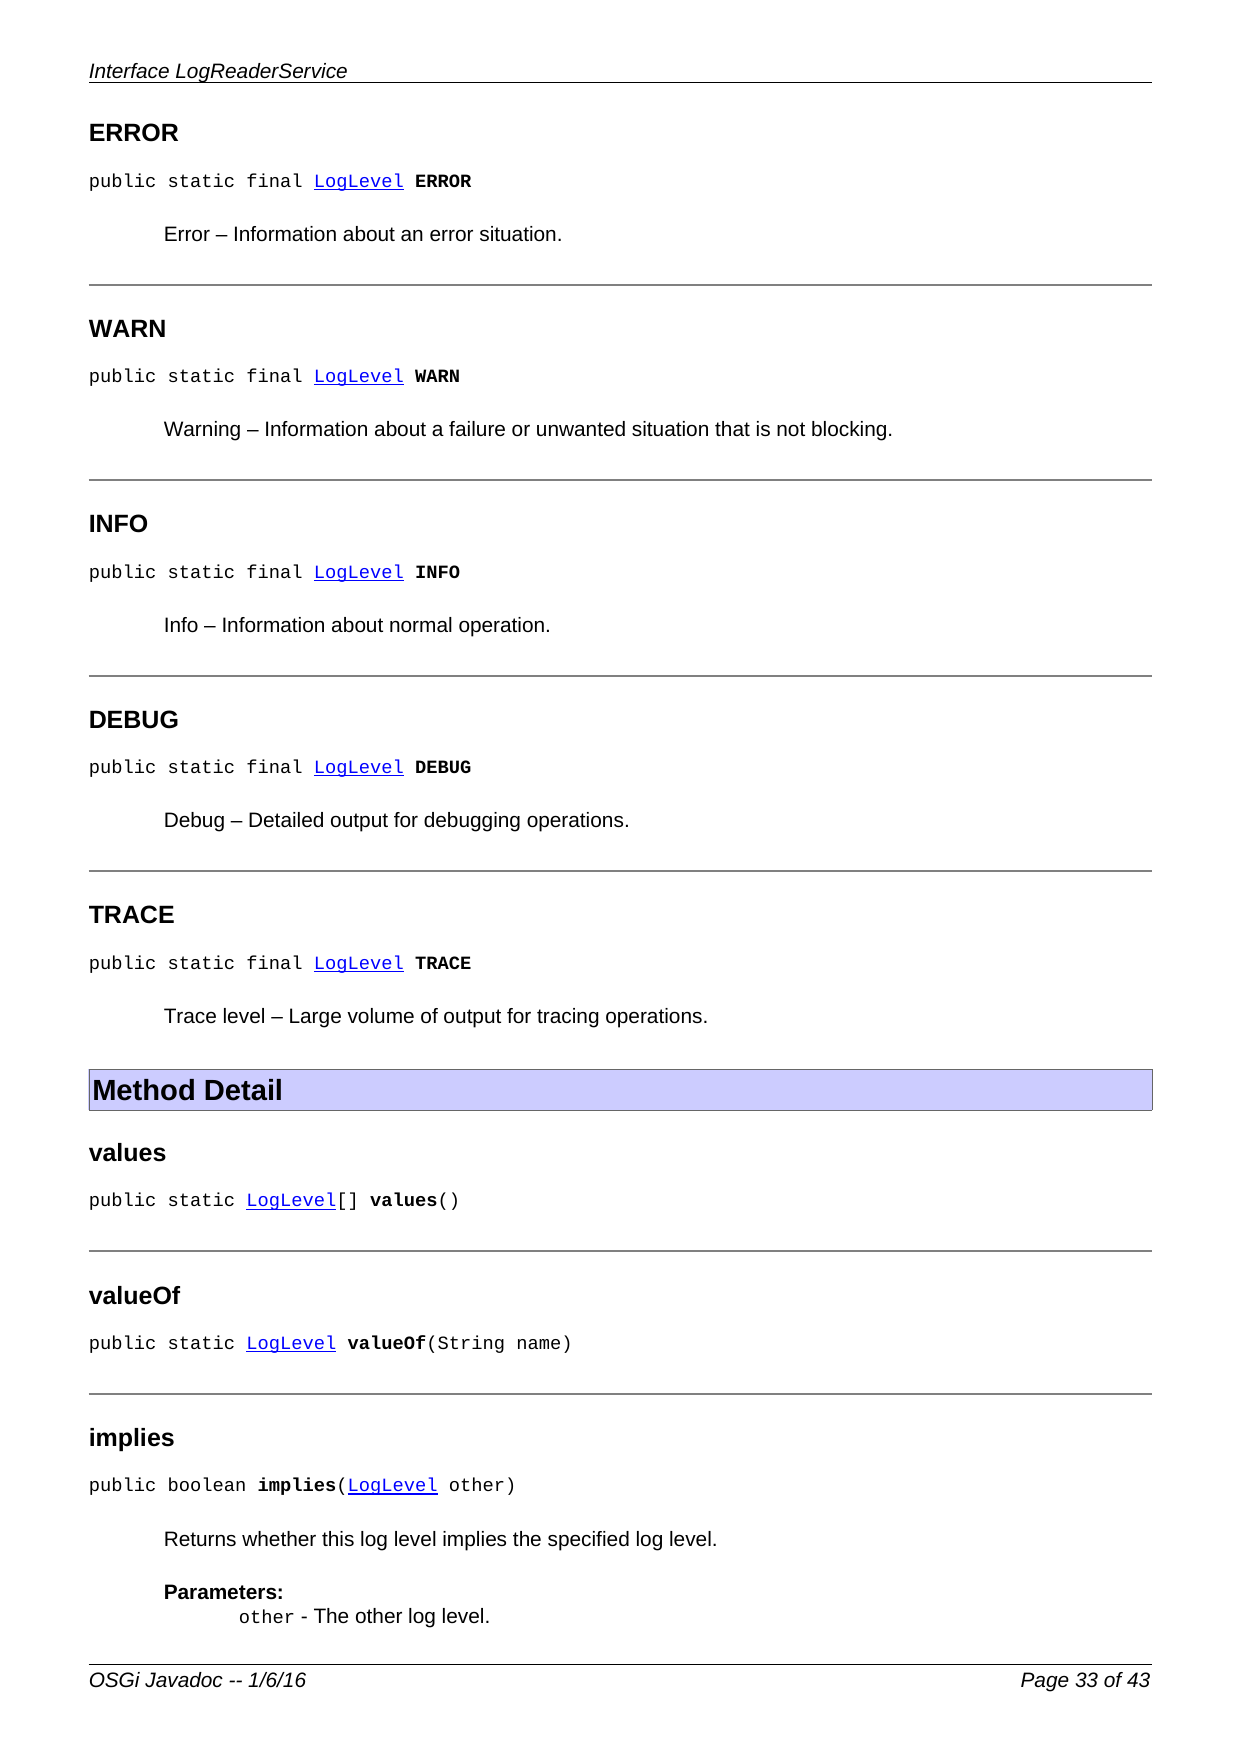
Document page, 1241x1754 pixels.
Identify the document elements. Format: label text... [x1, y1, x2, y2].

text Info – Information about normal operation. [163, 613, 1152, 637]
subtitle DEBUG [88, 705, 1152, 734]
subtitle values [88, 1138, 1152, 1167]
text Warning – Information about a failure or unwanted situation that is not blocking. [163, 417, 1152, 441]
text public static final LogLevel TRACE [88, 953, 1152, 975]
text public static final LogLevel ERROR [88, 171, 1152, 193]
text Error – Information about an error situation. [163, 222, 1152, 246]
text Returns whether this log level implies the specified log level. [163, 1526, 1152, 1550]
subtitle TRACE [88, 901, 1152, 929]
text public static final LogLevel DEBUG [88, 758, 1152, 779]
subtitle implies [88, 1423, 1152, 1452]
subtitle INFO [88, 509, 1152, 538]
text other - The other log level. [238, 1603, 1152, 1629]
text public boolean implies(LogLevel other) [88, 1476, 1152, 1497]
text public static LogLevel[] values() [88, 1191, 1152, 1212]
subtitle ERROR [88, 118, 1152, 147]
text Trace level – Large volume of output for tracing operations. [163, 1004, 1152, 1028]
text public static final LogLevel INFO [88, 562, 1152, 584]
subtitle Method Detail [90, 1070, 1152, 1110]
text Parameters: [163, 1579, 1152, 1603]
text Debug – Detailed output for debugging operations. [163, 808, 1152, 832]
subtitle valueOf [88, 1281, 1152, 1309]
subtitle WARN [88, 314, 1152, 343]
text public static LogLevel valueOf(String name) [88, 1333, 1152, 1355]
text public static final LogLevel WARN [88, 367, 1152, 388]
